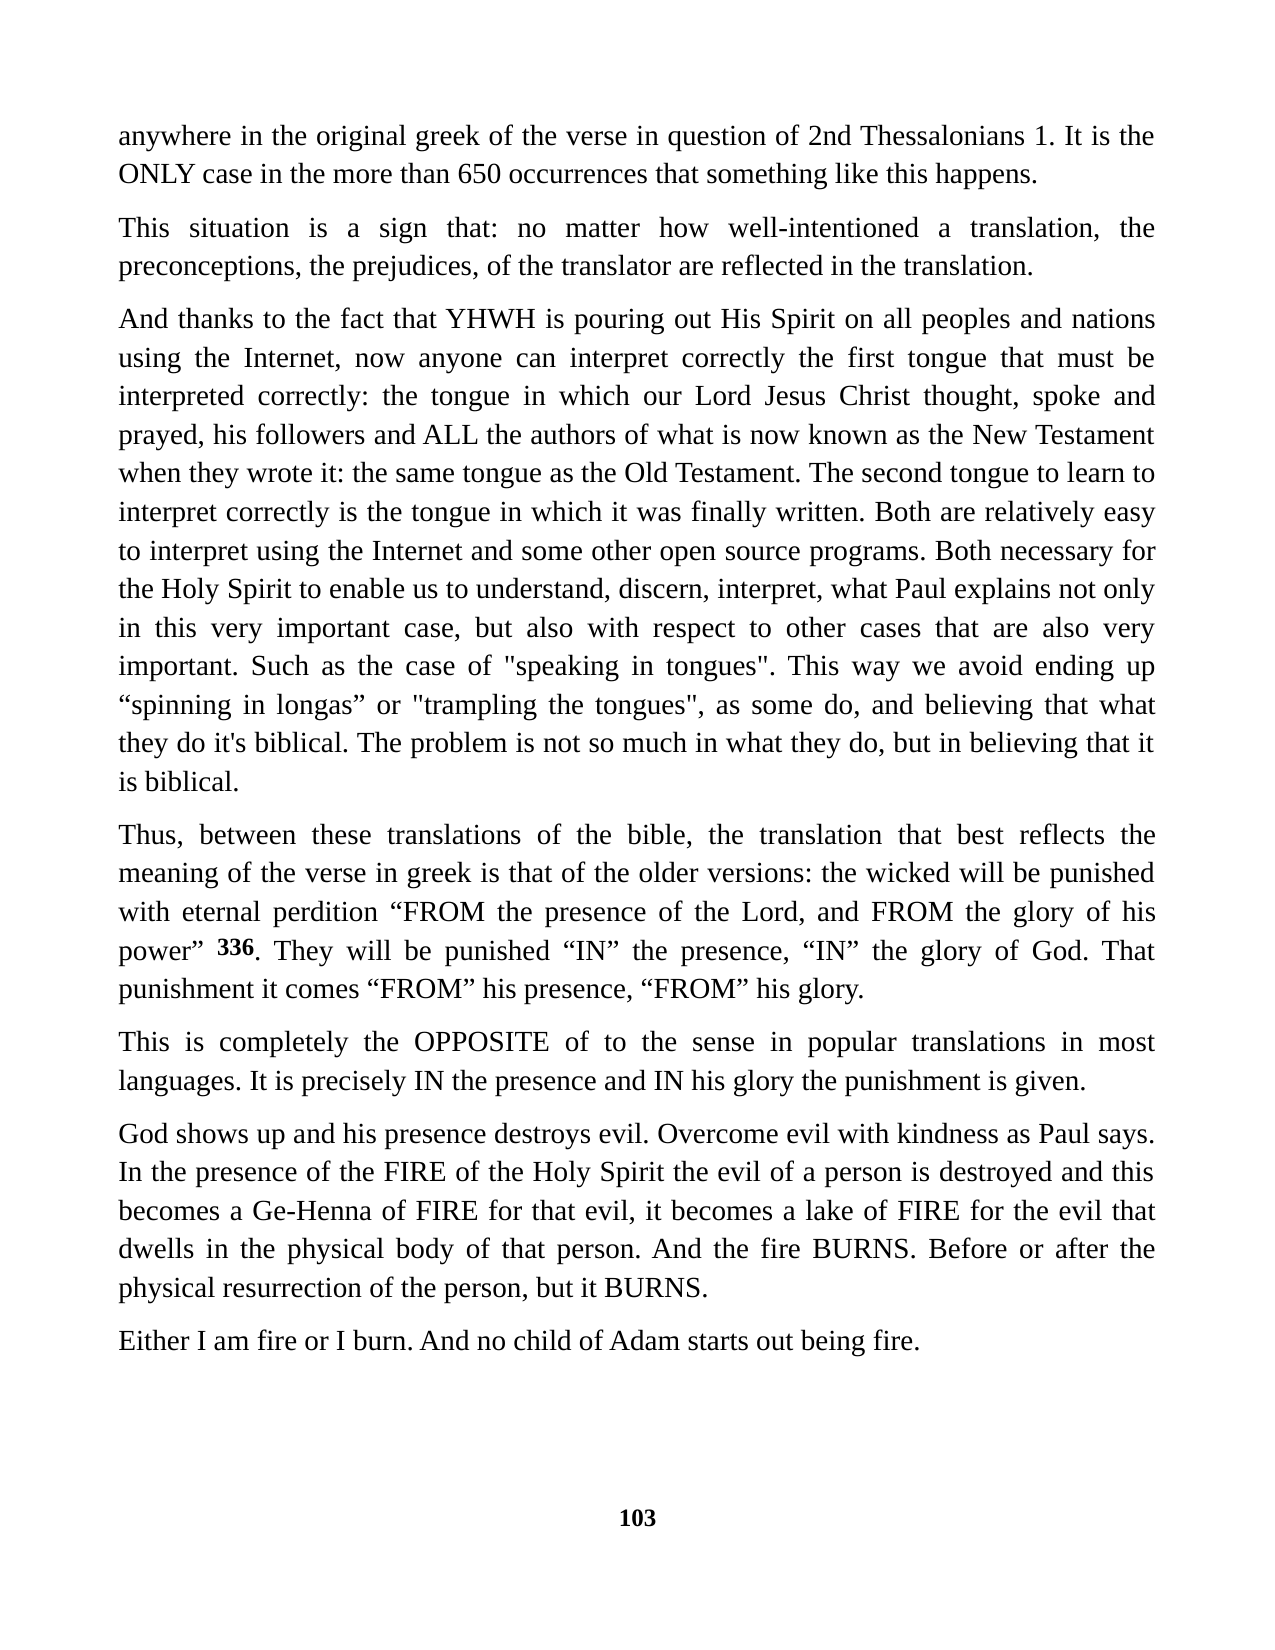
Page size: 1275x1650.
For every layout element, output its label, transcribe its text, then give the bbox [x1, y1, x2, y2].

text God shows up and his presence destroys evil. Overcome evil with kindness as Paul says. In the presence of the FIRE of the Holy Spirit the evil of a person is destroyed and this becomes a Ge-Henna of FIRE for that evil, it becomes a lake of FIRE for the evil that dwells in the physical body of that person. And the fire BURNS. Before or after the physical resurrection of the person, but it BURNS. [118, 1116, 1157, 1304]
text This is completely the OPPOSITE of to the sense in popular translations in most languages. It is precisely IN the presence and IN his glory the punishment is given. [118, 1024, 1157, 1096]
text Either I am fire or I burn. And no child of Adam starts out being fire. [118, 1323, 1157, 1357]
text This situation is a sign that: no matter how well-intentioned a translation, the preconceptions, the prejudices, of the translator are reflected in the translation. [118, 210, 1157, 282]
text Thus, between these translations of the bible, the translation that best reflects the meaning of the verse in greek is that of the older versions: the wicked will be punished with eternal perdition “FROM the presence of the Lord, and FROM the glory of his power” . They will be punished “IN” the presence, “IN” the glory of God. That punishment it comes “FROM” his presence, “FROM” his glory. [118, 817, 1157, 1005]
text anywhere in the original greek of the verse in question of 2nd Thessalonians 1. It is the ONLY case in the more than 650 occurrences that something like this happens. [118, 118, 1157, 190]
text And thanks to the fact that YHWH is pouring out His Spirit on all peoples and nations using the Internet, now anyone can interpret correctly the first tongue that must be interpreted correctly: the tongue in which our Lord Jesus Christ thought, spoke and prayed, his followers and ALL the authors of what is now known as the New Testament when they wrote it: the same tongue as the Old Testament. The second tongue to learn to interpret correctly is the tongue in which it was finally written. Both are relatively easy to interpret using the Internet and some other open source programs. Both necessary for the Holy Spirit to enable us to understand, discern, interpret, what Paul explains not only in this very important case, but also with respect to other cases that are also very important. Such as the case of "speaking in tongues". This way we avoid ending up “spinning in longas” or "trampling the tongues", as some do, and believing that what they do it's biblical. The problem is not so much in what they do, but in believing that it is biblical. [118, 301, 1157, 797]
